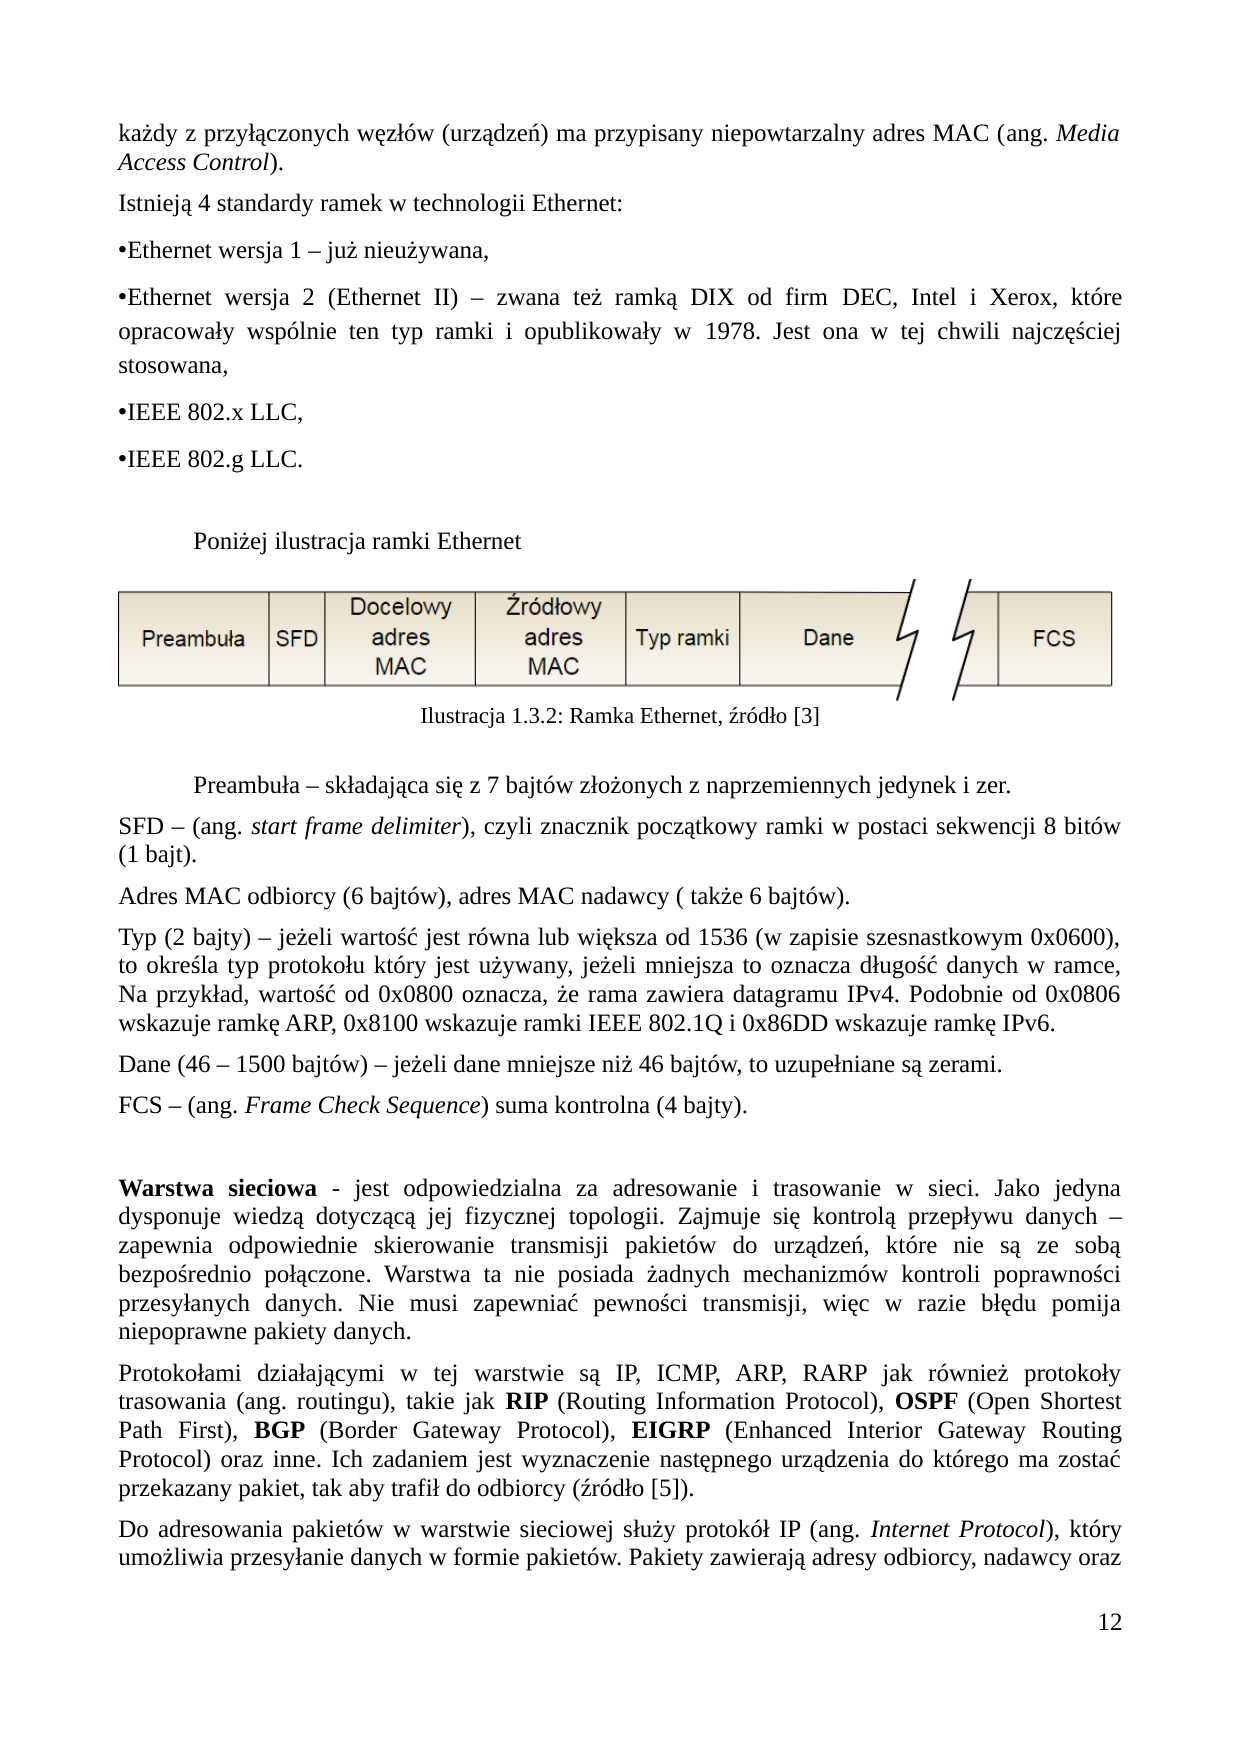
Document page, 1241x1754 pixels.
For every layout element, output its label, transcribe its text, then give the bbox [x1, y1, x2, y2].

list IEEE 802.x LLC, [118, 391, 1122, 426]
list Ethernet wersja 2 (Ethernet II) – zwana też ramką DIX od firm DEC, Intel i Xerox, które opracowały wspólnie ten typ ramki i opublikowały w 1978. Jest ona w tej chwili najczęściej stosowana, [118, 276, 1122, 379]
text Preambuła – składająca się z 7 bajtów złożonych z naprzemiennych jedynek i zer. [118, 770, 1122, 798]
picture [118, 579, 1123, 703]
text Warstwa sieciowa - jest odpowiedzialna za adresowanie i trasowanie w sieci. Jako jedyna dysponuje wiedzą dotyczącą jej fizycznej topologii. Zajmuje się kontrolą przepływu danych – zapewnia odpowiednie skierowanie transmisji pakietów do urządzeń, które nie są ze sobą bezpośrednio połączone. Warstwa ta nie posiada żadnych mechanizmów kontroli poprawności przesyłanych danych. Nie musi zapewniać pewności transmisji, więc w razie błędu pomija niepoprawne pakiety danych. [118, 1173, 1122, 1345]
text Dane (46 – 1500 bajtów) – jeżeli dane mniejsze niż 46 bajtów, to uzupełniane są zerami. [118, 1049, 1122, 1078]
list Ethernet wersja 1 – już nieużywana, [118, 229, 1122, 263]
text Adres MAC odbiorcy (6 bajtów), adres MAC nadawcy ( także 6 bajtów). [118, 881, 1122, 909]
text Typ (2 bajty) – jeżeli wartość jest równa lub większa od 1536 (w zapisie szesnastkowym 0x0600), to określa typ protokołu który jest używany, jeżeli mniejsza to oznacza długość danych w ramce, Na przykład, wartość od 0x0800 oznacza, że rama zawiera datagramu IPv4. Podobnie od 0x0806 wskazuje ramkę ARP, 0x8100 wskazuje ramki IEEE 802.1Q i 0x86DD wskazuje ramkę IPv6. [118, 922, 1122, 1037]
text każdy z przyłączonych węzłów (urządzeń) ma przypisany niepowtarzalny adres MAC (ang. Media Access Control). [118, 118, 1122, 176]
text Do adresowania pakietów w warstwie sieciowej służy protokół IP (ang. Internet Protocol), który umożliwia przesyłanie danych w formie pakietów. Pakiety zawierają adresy odbiorcy, nadawcy oraz [118, 1514, 1122, 1571]
text Ilustracja 1.3.2: Ramka Ethernet, źródło [3] [118, 703, 1122, 728]
text Istnieją 4 standardy ramek w technologii Ethernet: [118, 188, 1122, 217]
text FCS – (ang. Frame Check Sequence) suma kontrolna (4 bajty). [118, 1090, 1122, 1119]
text SFD – (ang. start frame delimiter), czyli znacznik początkowy ramki w postaci sekwencji 8 bitów (1 bajt). [118, 811, 1122, 868]
text Protokołami działającymi w tej warstwie są IP, ICMP, ARP, RARP jak również protokoły trasowania (ang. routingu), takie jak RIP (Routing Information Protocol), OSPF (Open Shortest Path First), BGP (Border Gateway Protocol), EIGRP (Enhanced Interior Gateway Routing Protocol) oraz inne. Ich zadaniem jest wyznaczenie następnego urządzenia do którego ma zostać przekazany pakiet, tak aby trafił do odbiorcy (źródło [5]). [118, 1358, 1122, 1501]
list IEEE 802.g LLC. [118, 438, 1122, 473]
text Poniżej ilustracja ramki Ethernet [118, 526, 1122, 555]
